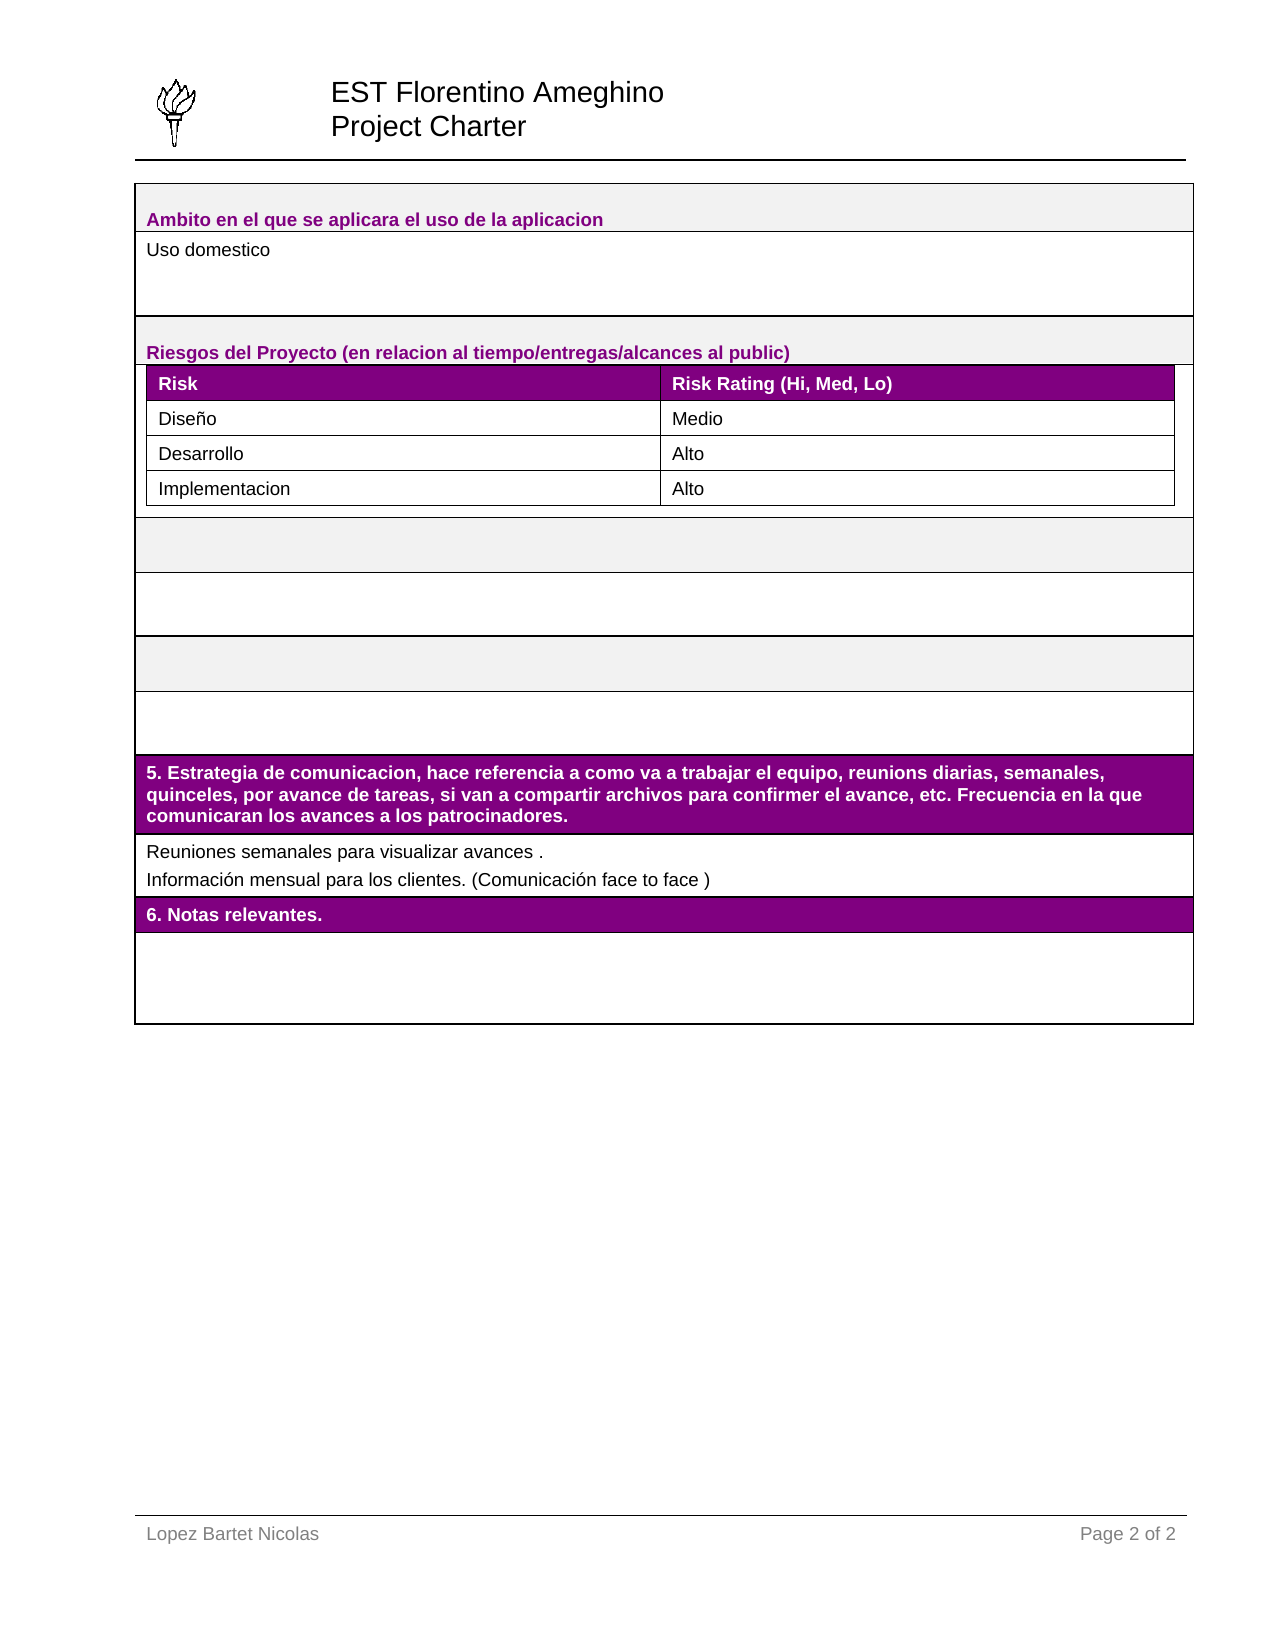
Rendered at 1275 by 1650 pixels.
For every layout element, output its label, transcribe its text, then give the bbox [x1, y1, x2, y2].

table_cell Uso domestico [136, 232, 1193, 315]
table_cell Ambito en el que se aplicara el uso de la aplicacion [136, 184, 1193, 231]
table_cell 5. Estrategia de comunicacion, hace referencia a como va a trabajar el equipo, reunions diarias, semanales, quinceles, por avance de tareas, si van a compartir archivos para confirmer el avance, etc. Frecuencia en la que comunicaran los avances a los patrocinadores. [136, 756, 1193, 833]
table_cell [136, 637, 1193, 691]
table_header Risk [147, 366, 660, 400]
table_cell 6. Notas relevantes. [136, 898, 1193, 932]
table_cell Medio [661, 401, 1174, 435]
table_cell [136, 518, 1193, 572]
table_cell [136, 573, 1193, 635]
table_cell Implementacion [147, 471, 660, 505]
table_cell Diseño [147, 401, 660, 435]
table_header Risk Rating (Hi, Med, Lo) [661, 366, 1174, 400]
table_cell [136, 692, 1193, 754]
table_cell [136, 933, 1193, 1023]
table_cell Desarrollo [147, 436, 660, 470]
table_cell Reuniones semanales para visualizar avances . Información mensual para los clientes. (Comunicación face to face ) [136, 835, 1193, 896]
table_cell [136, 365, 1193, 517]
table_cell Alto [661, 471, 1174, 505]
table_cell Alto [661, 436, 1174, 470]
table_cell Riesgos del Proyecto (en relacion al tiempo/entregas/alcances al public) [136, 317, 1193, 363]
